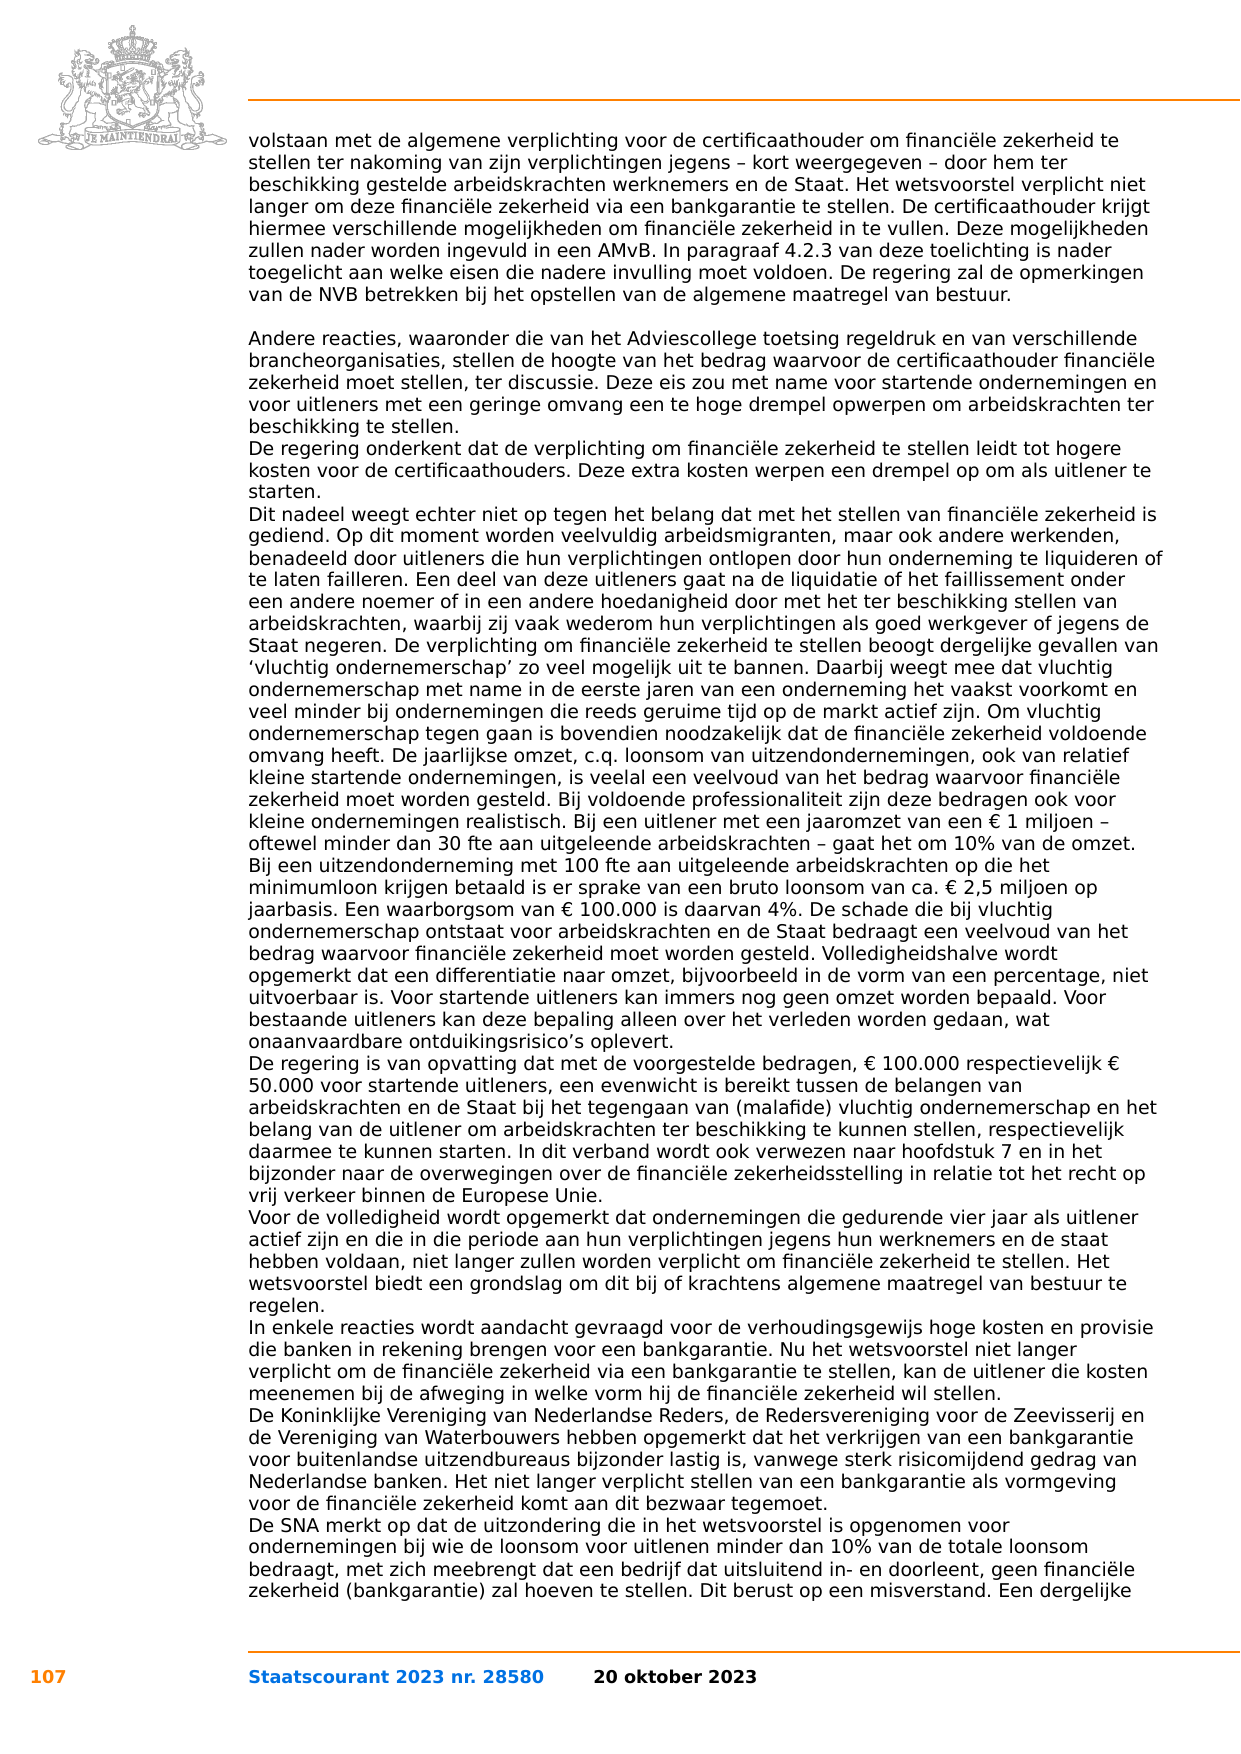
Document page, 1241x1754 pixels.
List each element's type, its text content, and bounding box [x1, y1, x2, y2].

text volstaan met de algemene verplichting voor de certificaathouder om financiële zekerheid te stellen ter nakoming van zijn verplichtingen jegens – kort weergegeven – door hem ter beschikking gestelde arbeidskrachten werknemers en de Staat. Het wetsvoorstel verplicht niet langer om deze financiële zekerheid via een bankgarantie te stellen. De certificaathouder krijgt hiermee verschillende mogelijkheden om financiële zekerheid in te vullen. Deze mogelijkheden zullen nader worden ingevuld in een AMvB. In paragraaf 4.2.3 van deze toelichting is nader toegelicht aan welke eisen die nadere invulling moet voldoen. De regering zal de opmerkingen van de NVB betrekken bij het opstellen van de algemene maatregel van bestuur. [248, 130, 1163, 306]
text De regering onderkent dat de verplichting om financiële zekerheid te stellen leidt tot hogere kosten voor de certificaathouders. Deze extra kosten werpen een drempel op om als uitlener te starten. [248, 437, 1163, 503]
text De regering is van opvatting dat met de voorgestelde bedragen, € 100.000 respectievelijk € 50.000 voor startende uitleners, een evenwicht is bereikt tussen de belangen van arbeidskrachten en de Staat bij het tegengaan van (malafide) vluchtig ondernemerschap en het belang van de uitlener om arbeidskrachten ter beschikking te kunnen stellen, respectievelijk daarmee te kunnen starten. In dit verband wordt ook verwezen naar hoofdstuk 7 en in het bijzonder naar de overwegingen over de financiële zekerheidsstelling in relatie tot het recht op vrij verkeer binnen de Europese Unie. [248, 1053, 1163, 1207]
text Andere reacties, waaronder die van het Adviescollege toetsing regeldruk en van verschillende brancheorganisaties, stellen de hoogte van het bedrag waarvoor de certificaathouder financiële zekerheid moet stellen, ter discussie. Deze eis zou met name voor startende ondernemingen en voor uitleners met een geringe omvang een te hoge drempel opwerpen om arbeidskrachten ter beschikking te stellen. [248, 328, 1163, 437]
text In enkele reacties wordt aandacht gevraagd voor de verhoudingsgewijs hoge kosten en provisie die banken in rekening brengen voor een bankgarantie. Nu het wetsvoorstel niet langer verplicht om de financiële zekerheid via een bankgarantie te stellen, kan de uitlener die kosten meenemen bij de afweging in welke vorm hij de financiële zekerheid wil stellen. [248, 1317, 1163, 1404]
picture [38, 25, 227, 150]
text Dit nadeel weegt echter niet op tegen het belang dat met het stellen van financiële zekerheid is gediend. Op dit moment worden veelvuldig arbeidsmigranten, maar ook andere werkenden, benadeeld door uitleners die hun verplichtingen ontlopen door hun onderneming te liquideren of te laten failleren. Een deel van deze uitleners gaat na de liquidatie of het faillissement onder een andere noemer of in een andere hoedanigheid door met het ter beschikking stellen van arbeidskrachten, waarbij zij vaak wederom hun verplichtingen als goed werkgever of jegens de Staat negeren. De verplichting om financiële zekerheid te stellen beoogt dergelijke gevallen van ‘vluchtig ondernemerschap’ zo veel mogelijk uit te bannen. Daarbij weegt mee dat vluchtig ondernemerschap met name in de eerste jaren van een onderneming het vaakst voorkomt en veel minder bij ondernemingen die reeds geruime tijd op de markt actief zijn. Om vluchtig ondernemerschap tegen gaan is bovendien noodzakelijk dat de financiële zekerheid voldoende omvang heeft. De jaarlijkse omzet, c.q. loonsom van uitzendondernemingen, ook van relatief kleine startende ondernemingen, is veelal een veelvoud van het bedrag waarvoor financiële zekerheid moet worden gesteld. Bij voldoende professionaliteit zijn deze bedragen ook voor kleine ondernemingen realistisch. Bij een uitlener met een jaaromzet van een € 1 miljoen – oftewel minder dan 30 fte aan uitgeleende arbeidskrachten – gaat het om 10% van de omzet. Bij een uitzendonderneming met 100 fte aan uitgeleende arbeidskrachten op die het minimumloon krijgen betaald is er sprake van een bruto loonsom van ca. € 2,5 miljoen op jaarbasis. Een waarborgsom van € 100.000 is daarvan 4%. De schade die bij vluchtig ondernemerschap ontstaat voor arbeidskrachten en de Staat bedraagt een veelvoud van het bedrag waarvoor financiële zekerheid moet worden gesteld. Volledigheidshalve wordt opgemerkt dat een differentiatie naar omzet, bijvoorbeeld in de vorm van een percentage, niet uitvoerbaar is. Voor startende uitleners kan immers nog geen omzet worden bepaald. Voor bestaande uitleners kan deze bepaling alleen over het verleden worden gedaan, wat onaanvaardbare ontduikingsrisico’s oplevert. [248, 503, 1163, 1053]
text De Koninklijke Vereniging van Nederlandse Reders, de Redersvereniging voor de Zeevisserij en de Vereniging van Waterbouwers hebben opgemerkt dat het verkrijgen van een bankgarantie voor buitenlandse uitzendbureaus bijzonder lastig is, vanwege sterk risicomijdend gedrag van Nederlandse banken. Het niet langer verplicht stellen van een bankgarantie als vormgeving voor de financiële zekerheid komt aan dit bezwaar tegemoet. [248, 1404, 1163, 1514]
text De SNA merkt op dat de uitzondering die in het wetsvoorstel is opgenomen voor ondernemingen bij wie de loonsom voor uitlenen minder dan 10% van de totale loonsom bedraagt, met zich meebrengt dat een bedrijf dat uitsluitend in- en doorleent, geen financiële zekerheid (bankgarantie) zal hoeven te stellen. Dit berust op een misverstand. Een dergelijke [248, 1514, 1163, 1602]
text Voor de volledigheid wordt opgemerkt dat ondernemingen die gedurende vier jaar als uitlener actief zijn en die in die periode aan hun verplichtingen jegens hun werknemers en de staat hebben voldaan, niet langer zullen worden verplicht om financiële zekerheid te stellen. Het wetsvoorstel biedt een grondslag om dit bij of krachtens algemene maatregel van bestuur te regelen. [248, 1207, 1163, 1317]
